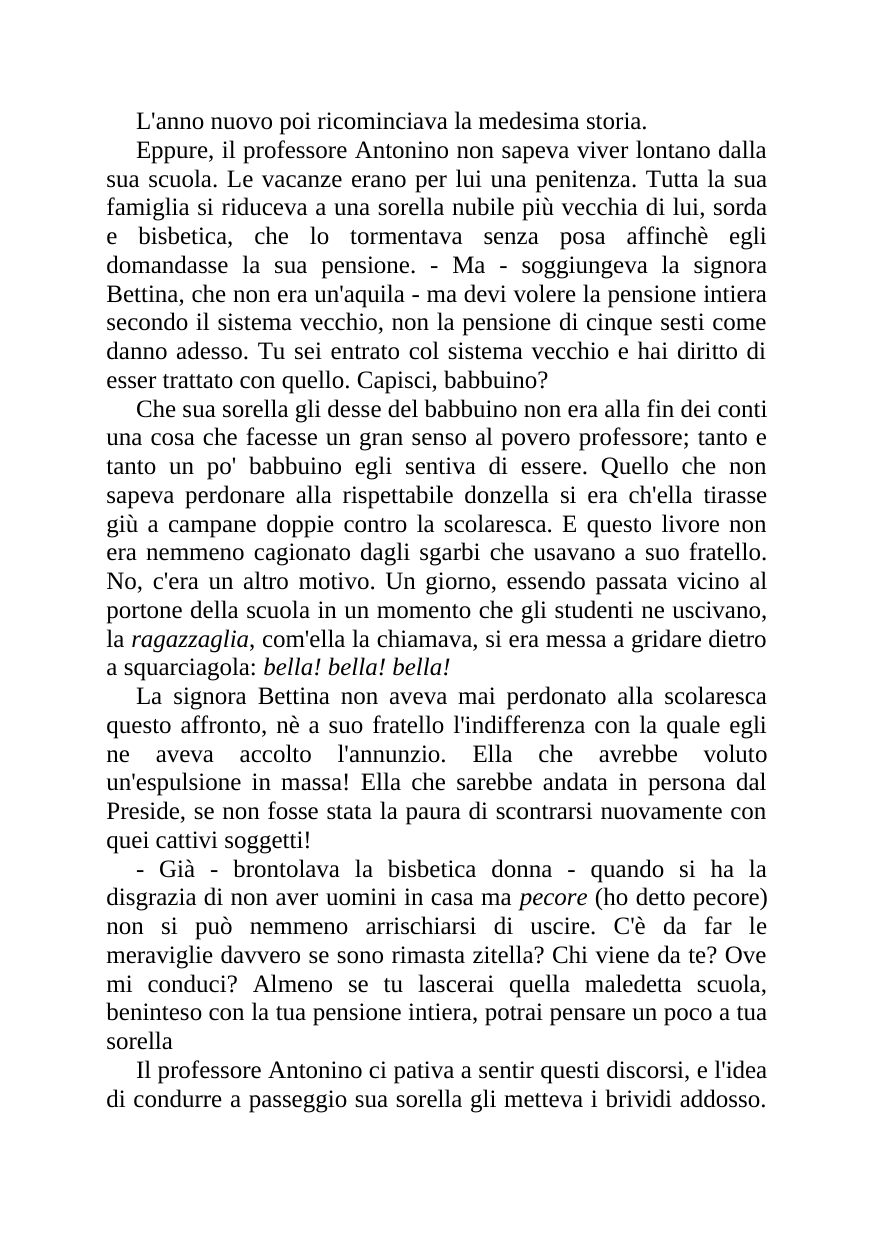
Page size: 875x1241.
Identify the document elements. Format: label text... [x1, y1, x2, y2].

text Eppure, il professore Antonino non sapeva viver lontano dalla sua scuola. Le vacanze erano per lui una penitenza. Tutta la sua famiglia si riduceva a una sorella nubile più vecchia di lui, sorda e bisbetica, che lo tormentava senza posa affinchè egli domandasse la sua pensione. - Ma - soggiungeva la signora Bettina, che non era un'aquila - ma devi volere la pensione intiera secondo il sistema vecchio, non la pensione di cinque sesti come danno adesso. Tu sei entrato col sistema vecchio e hai diritto di esser trattato con quello. Capisci, babbuino? [106, 135, 768, 394]
text La signora Bettina non aveva mai perdonato alla scolaresca questo affronto, nè a suo fratello l'indifferenza con la quale egli ne aveva accolto l'annunzio. Ella che avrebbe voluto un'espulsione in massa! Ella che sarebbe andata in persona dal Preside, se non fosse stata la paura di scontrarsi nuovamente con quei cattivi soggetti! [106, 681, 768, 854]
text Il professore Antonino ci pativa a sentir questi discorsi, e l'idea di condurre a passeggio sua sorella gli metteva i brividi addosso. [106, 1055, 768, 1112]
text - Già - brontolava la bisbetica donna - quando si ha la disgrazia di non aver uomini in casa ma pecore (ho detto pecore) non si può nemmeno arrischiarsi di uscire. C'è da far le meraviglie davvero se sono rimasta zitella? Chi viene da te? Ove mi conduci? Almeno se tu lascerai quella maledetta scuola, beninteso con la tua pensione intiera, potrai pensare un poco a tua sorella [106, 854, 768, 1055]
text Che sua sorella gli desse del babbuino non era alla fin dei conti una cosa che facesse un gran senso al povero professore; tanto e tanto un po' babbuino egli sentiva di essere. Quello che non sapeva perdonare alla rispettabile donzella si era ch'ella tirasse giù a campane doppie contro la scolaresca. E questo livore non era nemmeno cagionato dagli sgarbi che usavano a suo fratello. No, c'era un altro motivo. Un giorno, essendo passata vicino al portone della scuola in un momento che gli studenti ne uscivano, la ragazzaglia, com'ella la chiamava, si era messa a gridare dietro a squarciagola: bella! bella! bella! [106, 394, 768, 681]
text L'anno nuovo poi ricominciava la medesima storia. [106, 106, 768, 135]
